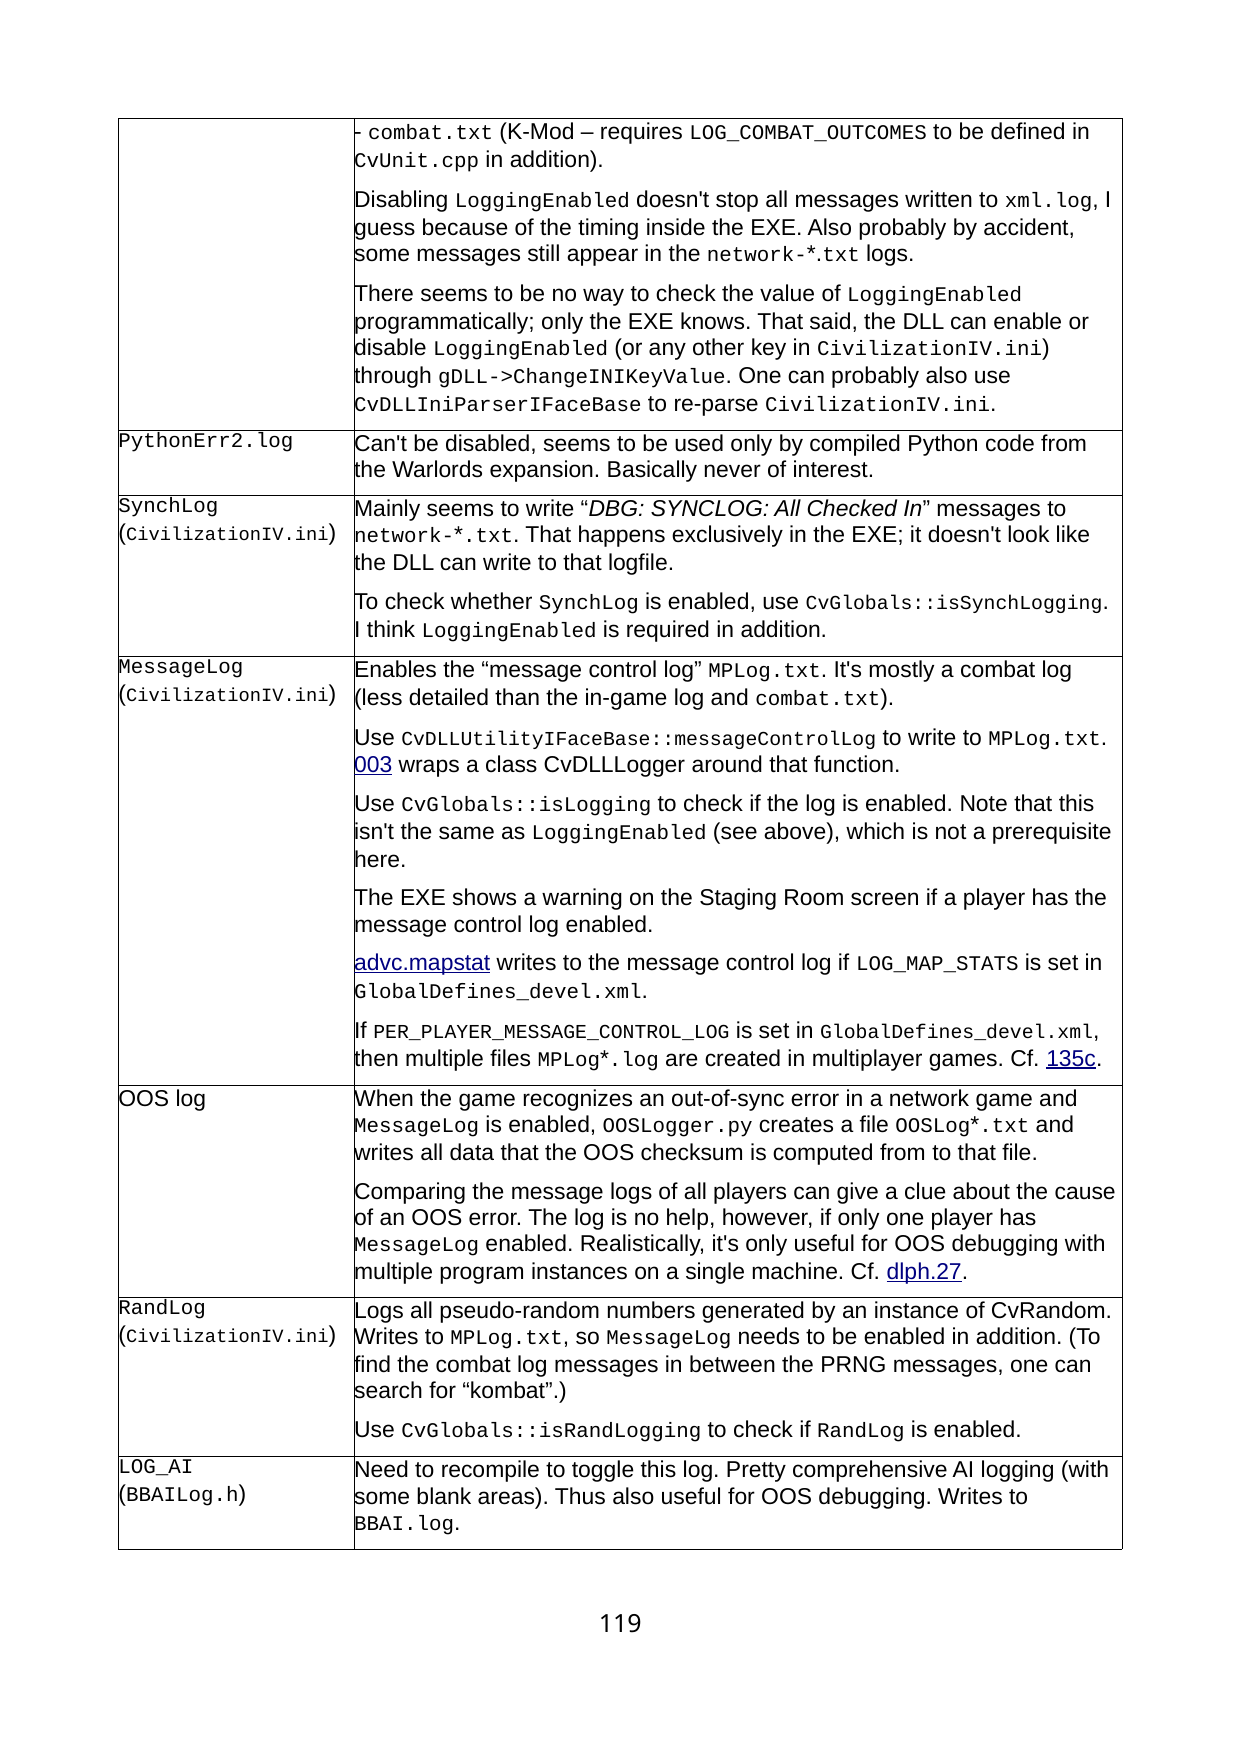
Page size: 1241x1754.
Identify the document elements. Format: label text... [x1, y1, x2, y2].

table_cell MessageLog (CivilizationIV.ini) [119, 657, 354, 1085]
table_cell OOS log [119, 1086, 354, 1297]
table_cell Mainly seems to write “DBG: SYNCLOG: All Checked In” messages to network-*.txt. That happens exclusively in the EXE; it doesn't look like the DLL can write to that logfile. To check whether SynchLog is enabled, use CvGlobals::isSynchLogging. I think LoggingEnabled is required in addition. [355, 496, 1122, 656]
table_cell Enables the “message control log” MPLog.txt. It's mostly a combat log (less detailed than the in-game log and combat.txt). Use CvDLLUtilityIFaceBase::messageControlLog to write to MPLog.txt. 003 wraps a class CvDLLLogger around that function. Use CvGlobals::isLogging to check if the log is enabled. Note that this isn't the same as LoggingEnabled (see above), which is not a prerequisite here. The EXE shows a warning on the Staging Room screen if a player has the message control log enabled. advc.mapstat writes to the message control log if LOG_MAP_STATS is set in GlobalDefines_devel.xml. If PER_PLAYER_MESSAGE_CONTROL_LOG is set in GlobalDefines_devel.xml, then multiple files MPLog*.log are created in multiplayer games. Cf. 135c. [355, 657, 1122, 1085]
table_cell LOG_AI (BBAILog.h) [119, 1457, 354, 1549]
table_cell When the game recognizes an out-of-sync error in a network game and MessageLog is enabled, OOSLogger.py creates a file OOSLog*.txt and writes all data that the OOS checksum is computed from to that file. Comparing the message logs of all players can give a clue about the cause of an OOS error. The log is no help, however, if only one player has MessageLog enabled. Realistically, it's only useful for OOS debugging with multiple program instances on a single machine. Cf. dlph.27. [355, 1086, 1122, 1297]
table_cell - combat.txt (K-Mod – requires LOG_COMBAT_OUTCOMES to be defined in CvUnit.cpp in addition). Disabling LoggingEnabled doesn't stop all messages written to xml.log, I guess because of the timing inside the EXE. Also probably by accident, some messages still appear in the network-*.txt logs. There seems to be no way to check the value of LoggingEnabled programmatically; only the EXE knows. That said, the DLL can enable or disable LoggingEnabled (or any other key in CivilizationIV.ini) through gDLL->ChangeINIKeyValue. One can probably also use CvDLLIniParserIFaceBase to re-parse CivilizationIV.ini. [355, 119, 1122, 430]
table_cell Need to recompile to toggle this log. Pretty comprehensive AI logging (with some blank areas). Thus also useful for OOS debugging. Writes to BBAI.log. [355, 1457, 1122, 1549]
table_cell Logs all pseudo-random numbers generated by an instance of CvRandom. Writes to MPLog.txt, so MessageLog needs to be enabled in addition. (To find the combat log messages in between the PRNG messages, one can search for “kombat”.) Use CvGlobals::isRandLogging to check if RandLog is enabled. [355, 1298, 1122, 1456]
table_cell [119, 119, 354, 430]
table_cell PythonErr2.log [119, 431, 354, 495]
table_cell SynchLog (CivilizationIV.ini) [119, 496, 354, 656]
table_cell RandLog (CivilizationIV.ini) [119, 1298, 354, 1456]
table_cell Can't be disabled, seems to be used only by compiled Python code from the Warlords expansion. Basically never of interest. [355, 431, 1122, 495]
